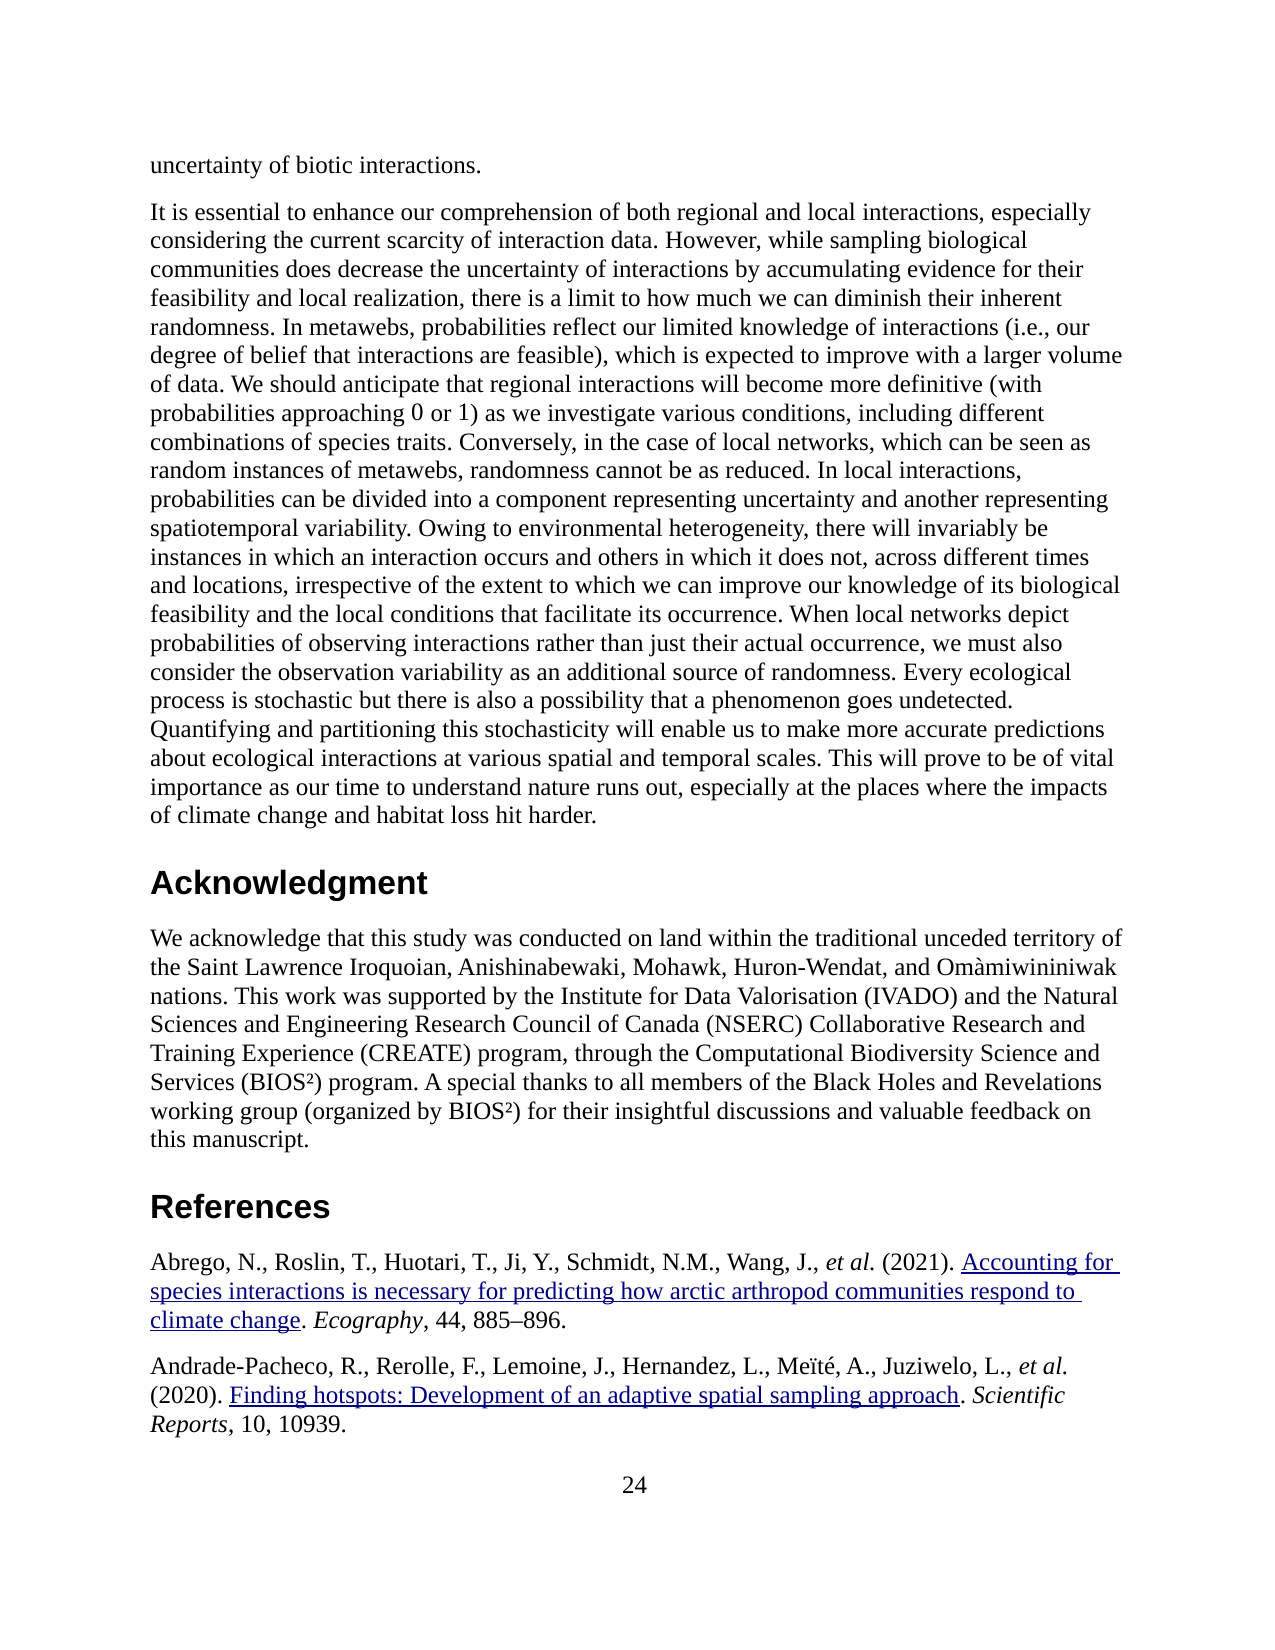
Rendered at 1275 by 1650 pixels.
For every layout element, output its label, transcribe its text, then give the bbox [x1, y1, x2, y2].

text uncertainty of biotic interactions. [150, 150, 1125, 179]
text We acknowledge that this study was conducted on land within the traditional unceded territory of the Saint Lawrence Iroquoian, Anishinabewaki, Mohawk, Huron-Wendat, and Omàmiwininiwak nations. This work was supported by the Institute for Data Valorisation (IVADO) and the Natural Sciences and Engineering Research Council of Canada (NSERC) Collaborative Research and Training Experience (CREATE) program, through the Computational Biodiversity Science and Services (BIOS²) program. A special thanks to all members of the Black Holes and Revelations working group (organized by BIOS²) for their insightful discussions and valuable feedback on this manuscript. [150, 923, 1125, 1153]
text It is essential to enhance our comprehension of both regional and local interactions, especially considering the current scarcity of interaction data. However, while sampling biological communities does decrease the uncertainty of interactions by accumulating evidence for their feasibility and local realization, there is a limit to how much we can diminish their inherent randomness. In metawebs, probabilities reflect our limited knowledge of interactions (i.e., our degree of belief that interactions are feasible), which is expected to improve with a larger volume of data. We should anticipate that regional interactions will become more definitive (with probabilities approaching or ) as we investigate various conditions, including different combinations of species traits. Conversely, in the case of local networks, which can be seen as random instances of metawebs, randomness cannot be as reduced. In local interactions, probabilities can be divided into a component representing uncertainty and another representing spatiotemporal variability. Owing to environmental heterogeneity, there will invariably be instances in which an interaction occurs and others in which it does not, across different times and locations, irrespective of the extent to which we can improve our knowledge of its biological feasibility and the local conditions that facilitate its occurrence. When local networks depict probabilities of observing interactions rather than just their actual occurrence, we must also consider the observation variability as an additional source of randomness. Every ecological process is stochastic but there is also a possibility that a phenomenon goes undetected. Quantifying and partitioning this stochasticity will enable us to make more accurate predictions about ecological interactions at various spatial and temporal scales. This will prove to be of vital importance as our time to understand nature runs out, especially at the places where the impacts of climate change and habitat loss hit harder. [150, 197, 1125, 829]
text Andrade-Pacheco, R., Rerolle, F., Lemoine, J., Hernandez, L., Meïté, A., Juziwelo, L., et al. (2020). Finding hotspots: Development of an adaptive spatial sampling approach. Scientific Reports, 10, 10939. [150, 1351, 1125, 1438]
subtitle Acknowledgment [150, 863, 1125, 902]
text Abrego, N., Roslin, T., Huotari, T., Ji, Y., Schmidt, N.M., Wang, J., et al. (2021). Accounting for species interactions is necessary for predicting how arctic arthropod communities respond to climate change. Ecography, 44, 885–896. [150, 1247, 1125, 1333]
subtitle References [150, 1187, 1125, 1226]
